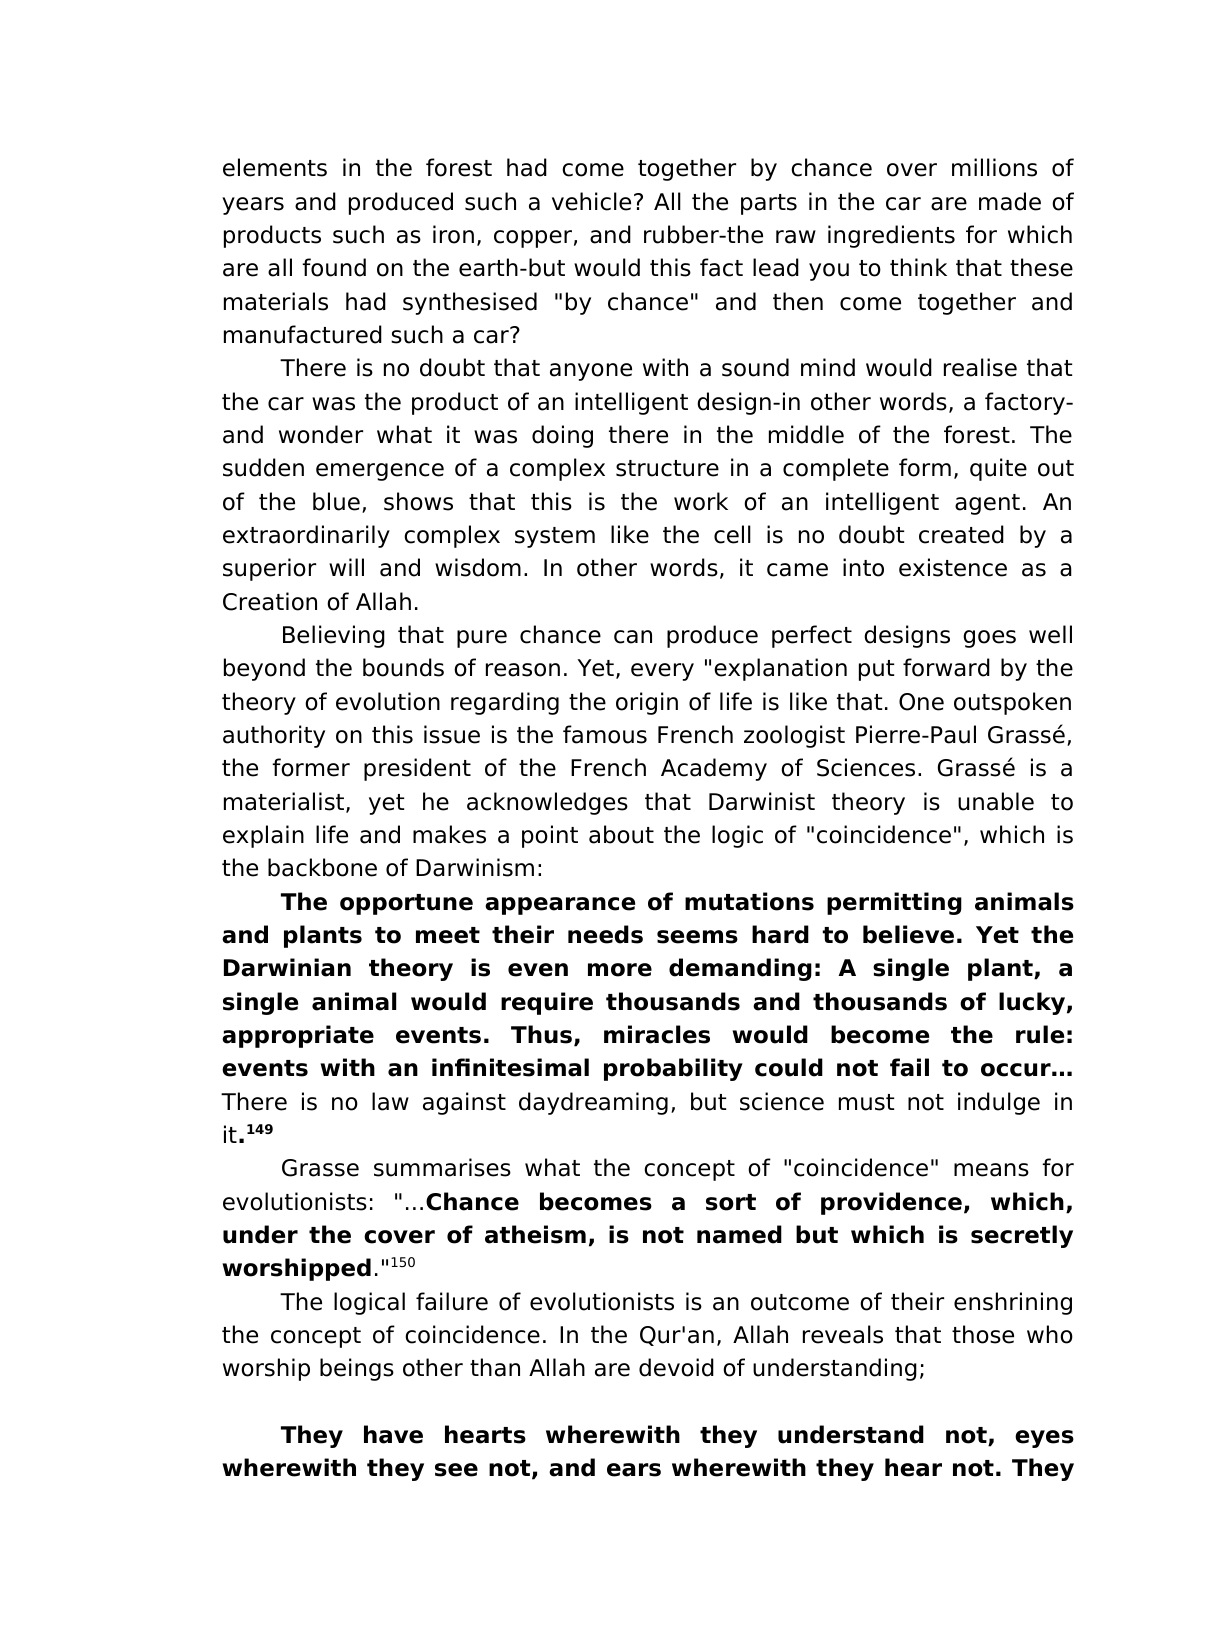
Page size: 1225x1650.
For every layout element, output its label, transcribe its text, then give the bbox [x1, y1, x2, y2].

text Believing that pure chance can produce perfect designs goes well beyond the bounds of reason. Yet, every "explanation put forward by the theory of evolution regarding the origin of life is like that. One outspoken authority on this issue is the famous French zoologist Pierre-Paul Grassé, the former president of the French Academy of Sciences. Grassé is a materialist, yet he acknowledges that Darwinist theory is unable to explain life and makes a point about the logic of "coincidence", which is the backbone of Darwinism: [222, 617, 1075, 883]
text The opportune appearance of mutations permitting animals and plants to meet their needs seems hard to believe. Yet the Darwinian theory is even more demanding: A single plant, a single animal would require thousands and thousands of lucky, appropriate events. Thus, miracles would become the rule: events with an infinitesimal probability could not fail to occur… There is no law against daydreaming, but science must not indulge in it.149 [222, 883, 1075, 1150]
text elements in the forest had come together by chance over millions of years and produced such a vehicle? All the parts in the car are made of products such as iron, copper, and rubber-the raw ingredients for which are all found on the earth-but would this fact lead you to think that these materials had synthesised "by chance" and then come together and manufactured such a car? [222, 150, 1075, 350]
text The logical failure of evolutionists is an outcome of their enshrining the concept of coincidence. In the Qur'an, Allah reveals that those who worship beings other than Allah are devoid of understanding; [222, 1283, 1075, 1383]
text Grasse summarises what the concept of "coincidence" means for evolutionists: "...Chance becomes a sort of providence, which, under the cover of atheism, is not named but which is secretly worshipped."150 [222, 1150, 1075, 1283]
text There is no doubt that anyone with a sound mind would realise that the car was the product of an intelligent design-in other words, a factory-and wonder what it was doing there in the middle of the forest. The sudden emergence of a complex structure in a complete form, quite out of the blue, shows that this is the work of an intelligent agent. An extraordinarily complex system like the cell is no doubt created by a superior will and wisdom. In other words, it came into existence as a Creation of Allah. [222, 350, 1075, 617]
text They have hearts wherewith they understand not, eyes wherewith they see not, and ears wherewith they hear not. They [222, 1417, 1075, 1483]
